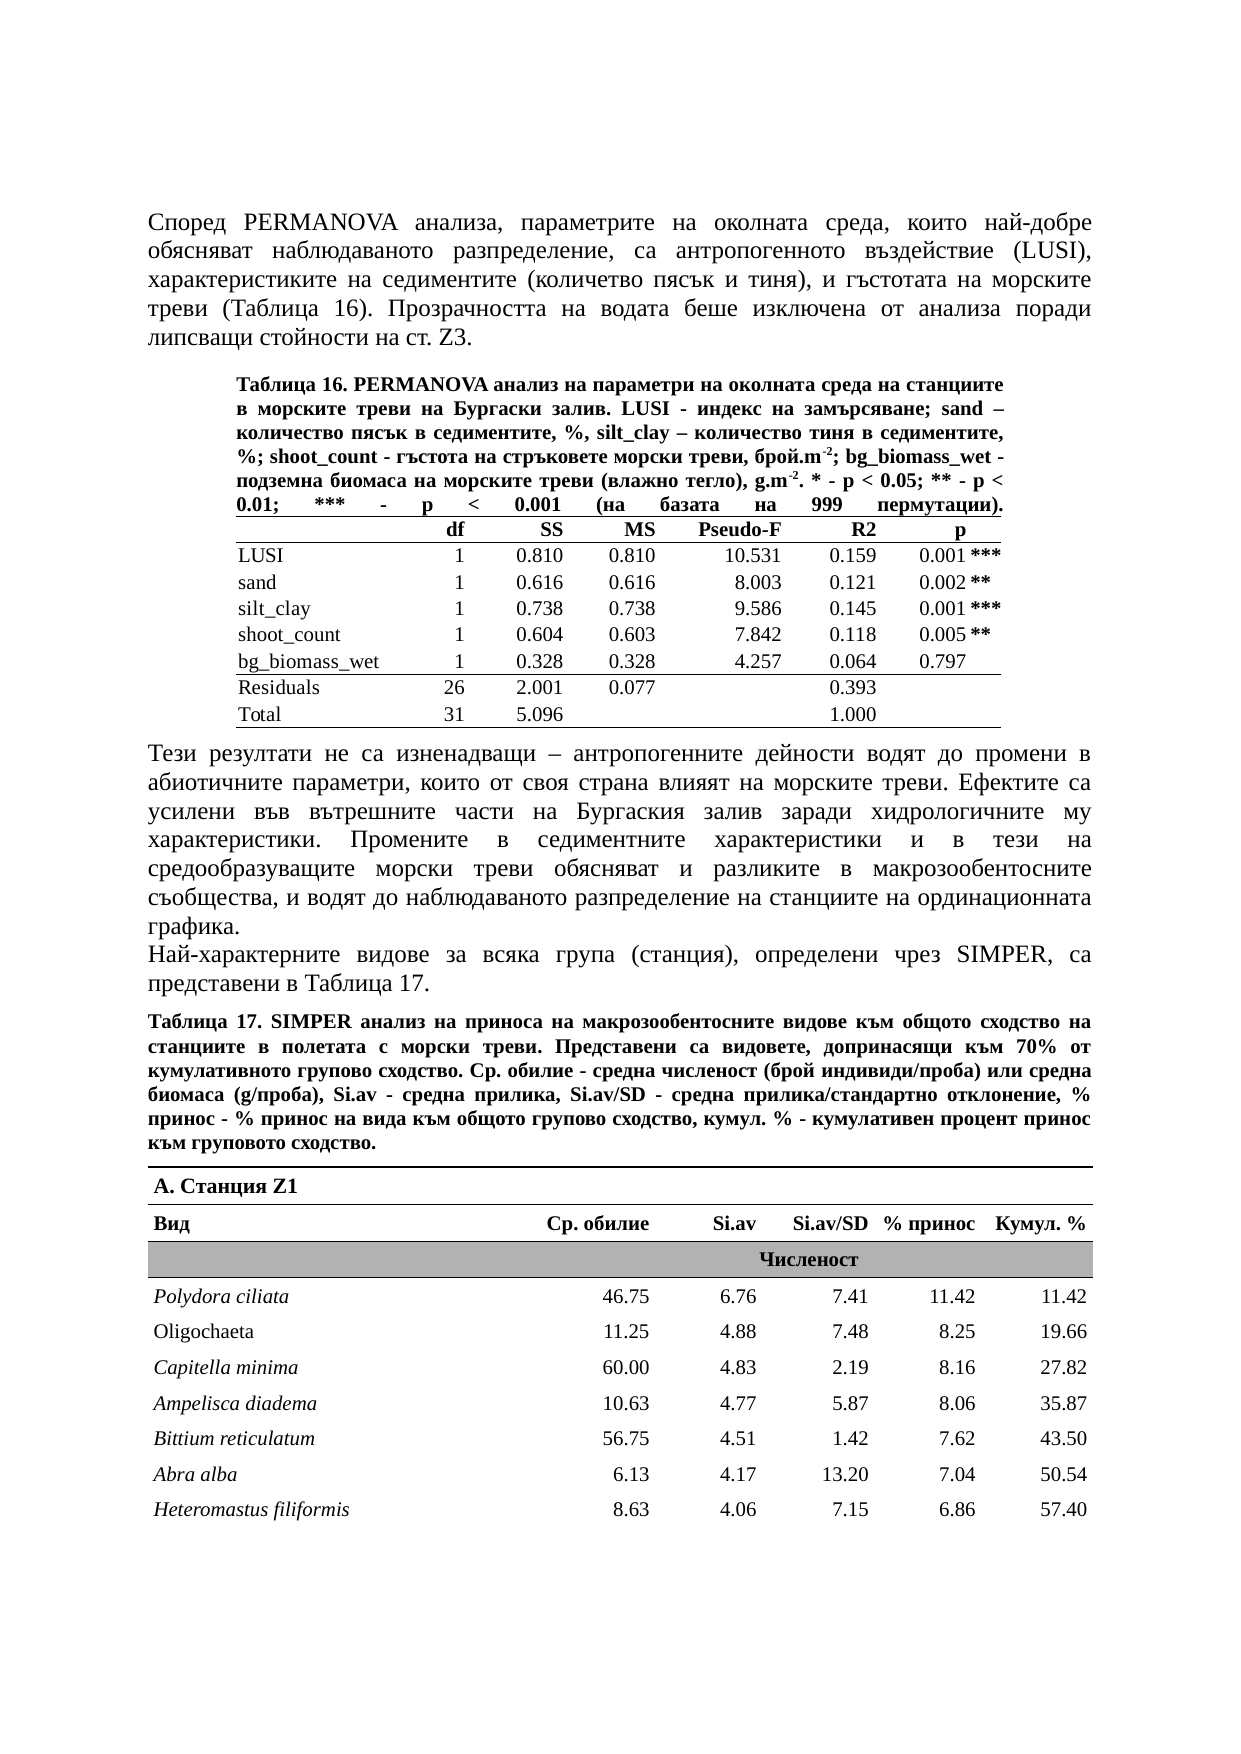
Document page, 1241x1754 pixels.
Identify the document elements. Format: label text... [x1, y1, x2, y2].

table_cell 56.75 [525, 1420, 655, 1456]
table_cell 7.41 [762, 1278, 874, 1314]
table_cell 8.25 [874, 1314, 981, 1349]
table_cell 11.42 [981, 1278, 1093, 1314]
table_cell 4.17 [655, 1456, 762, 1491]
table_cell 35.87 [981, 1385, 1093, 1420]
table_cell Ср. обилие [525, 1205, 655, 1241]
table_cell 43.50 [981, 1420, 1093, 1456]
table_cell Oligochaeta [148, 1314, 525, 1349]
table_cell % принос [874, 1205, 981, 1241]
table_cell 8.63 [525, 1491, 655, 1527]
table_cell 7.04 [874, 1456, 981, 1491]
table_cell 2.19 [762, 1349, 874, 1385]
table_cell 5.87 [762, 1385, 874, 1420]
table_cell 7.15 [762, 1491, 874, 1527]
table_cell 11.42 [874, 1278, 981, 1314]
table_cell Si.av [655, 1205, 762, 1241]
table_cell Кумул. % [981, 1205, 1093, 1241]
table_cell 46.75 [525, 1278, 655, 1314]
table_cell 6.86 [874, 1491, 981, 1527]
text Таблица 16. PERMANOVA анализ на параметри на околната среда на станциите в морските треви на Бургаски залив. LUSI - индекс на замърсяване; sand – количество пясък в седиментите, %, silt_clay – количество тиня в седиментите, %; shoot_count - гъстота на стръковете морски треви, брой.m-2; bg_biomass_wet - подземна биомаса на морските треви (влажно тегло), g.m-2. * - p < 0.05; ** - p < 0.01; *** - p < 0.001 (на базата на 999 пермутации). [236, 372, 1004, 729]
text Според PERMANOVA анализа, параметрите на околната среда, които най-добре обясняват наблюдаваното разпределение, са антропогенното въздействие (LUSI), характеристиките на седиментите (количетво пясък и тиня), и гъстотата на морските треви (Таблица 16). Прозрачността на водата беше изключена от анализа поради липсващи стойности на ст. Z3. [148, 207, 1093, 350]
table_cell Heteromastus filiformis [148, 1491, 525, 1527]
table_cell Abra alba [148, 1456, 525, 1491]
table_cell Вид [148, 1205, 525, 1241]
table_cell [148, 1242, 525, 1277]
table_cell Ampelisca diadema [148, 1385, 525, 1420]
table_cell 4.51 [655, 1420, 762, 1456]
table_cell Polydora ciliata [148, 1278, 525, 1314]
table_cell 13.20 [762, 1456, 874, 1491]
table_cell 60.00 [525, 1349, 655, 1385]
table_cell 6.13 [525, 1456, 655, 1491]
table_cell Численост [525, 1242, 1093, 1277]
table_cell 4.88 [655, 1314, 762, 1349]
table_cell 4.83 [655, 1349, 762, 1385]
table_cell 4.06 [655, 1491, 762, 1527]
table_cell 27.82 [981, 1349, 1093, 1385]
table_cell 50.54 [981, 1456, 1093, 1491]
table_cell 8.16 [874, 1349, 981, 1385]
table_cell 10.63 [525, 1385, 655, 1420]
table_cell 7.48 [762, 1314, 874, 1349]
text Най-характерните видове за всяка група (станция), определени чрез SIMPER, са представени в Таблица 17. [148, 939, 1093, 997]
table_cell 11.25 [525, 1314, 655, 1349]
table_cell 6.76 [655, 1278, 762, 1314]
text Тези резултати не са изненадващи – антропогенните дейности водят до промени в абиотичните параметри, които от своя страна влияят на морските треви. Ефектите са усилени във вътрешните части на Бургаския залив заради хидрологичните му характеристики. Промените в седиментните характеристики и в тези на средообразуващите морски треви обясняват и разликите в макрозообентосните съобщества, и водят до наблюдаваното разпределение на станциите на ординационната графика. [148, 350, 1093, 939]
table_header А. Станция Z1 [148, 1168, 1093, 1204]
table_cell 4.77 [655, 1385, 762, 1420]
table_cell 8.06 [874, 1385, 981, 1420]
table_cell 19.66 [981, 1314, 1093, 1349]
text Таблица 17. SIMPER анализ на приноса на макрозообентосните видове към общото сходство на станциите в полетата с морски треви. Представени са видовете, допринасящи към 70% от кумулативното групово сходство. Ср. обилие - средна численост (брой индивиди/проба) или средна биомаса (g/проба), Si.av - средна прилика, Si.av/SD - средна прилика/стандартно отклонение, % принос - % принос на вида към общото групово сходство, кумул. % - кумулативен процент принос към груповото сходство. [148, 1009, 1093, 1154]
table_cell Si.av/SD [762, 1205, 874, 1241]
table_cell 7.62 [874, 1420, 981, 1456]
table_cell Bittium reticulatum [148, 1420, 525, 1456]
table_cell 1.42 [762, 1420, 874, 1456]
table_cell 57.40 [981, 1491, 1093, 1527]
table_cell Capitella minima [148, 1349, 525, 1385]
